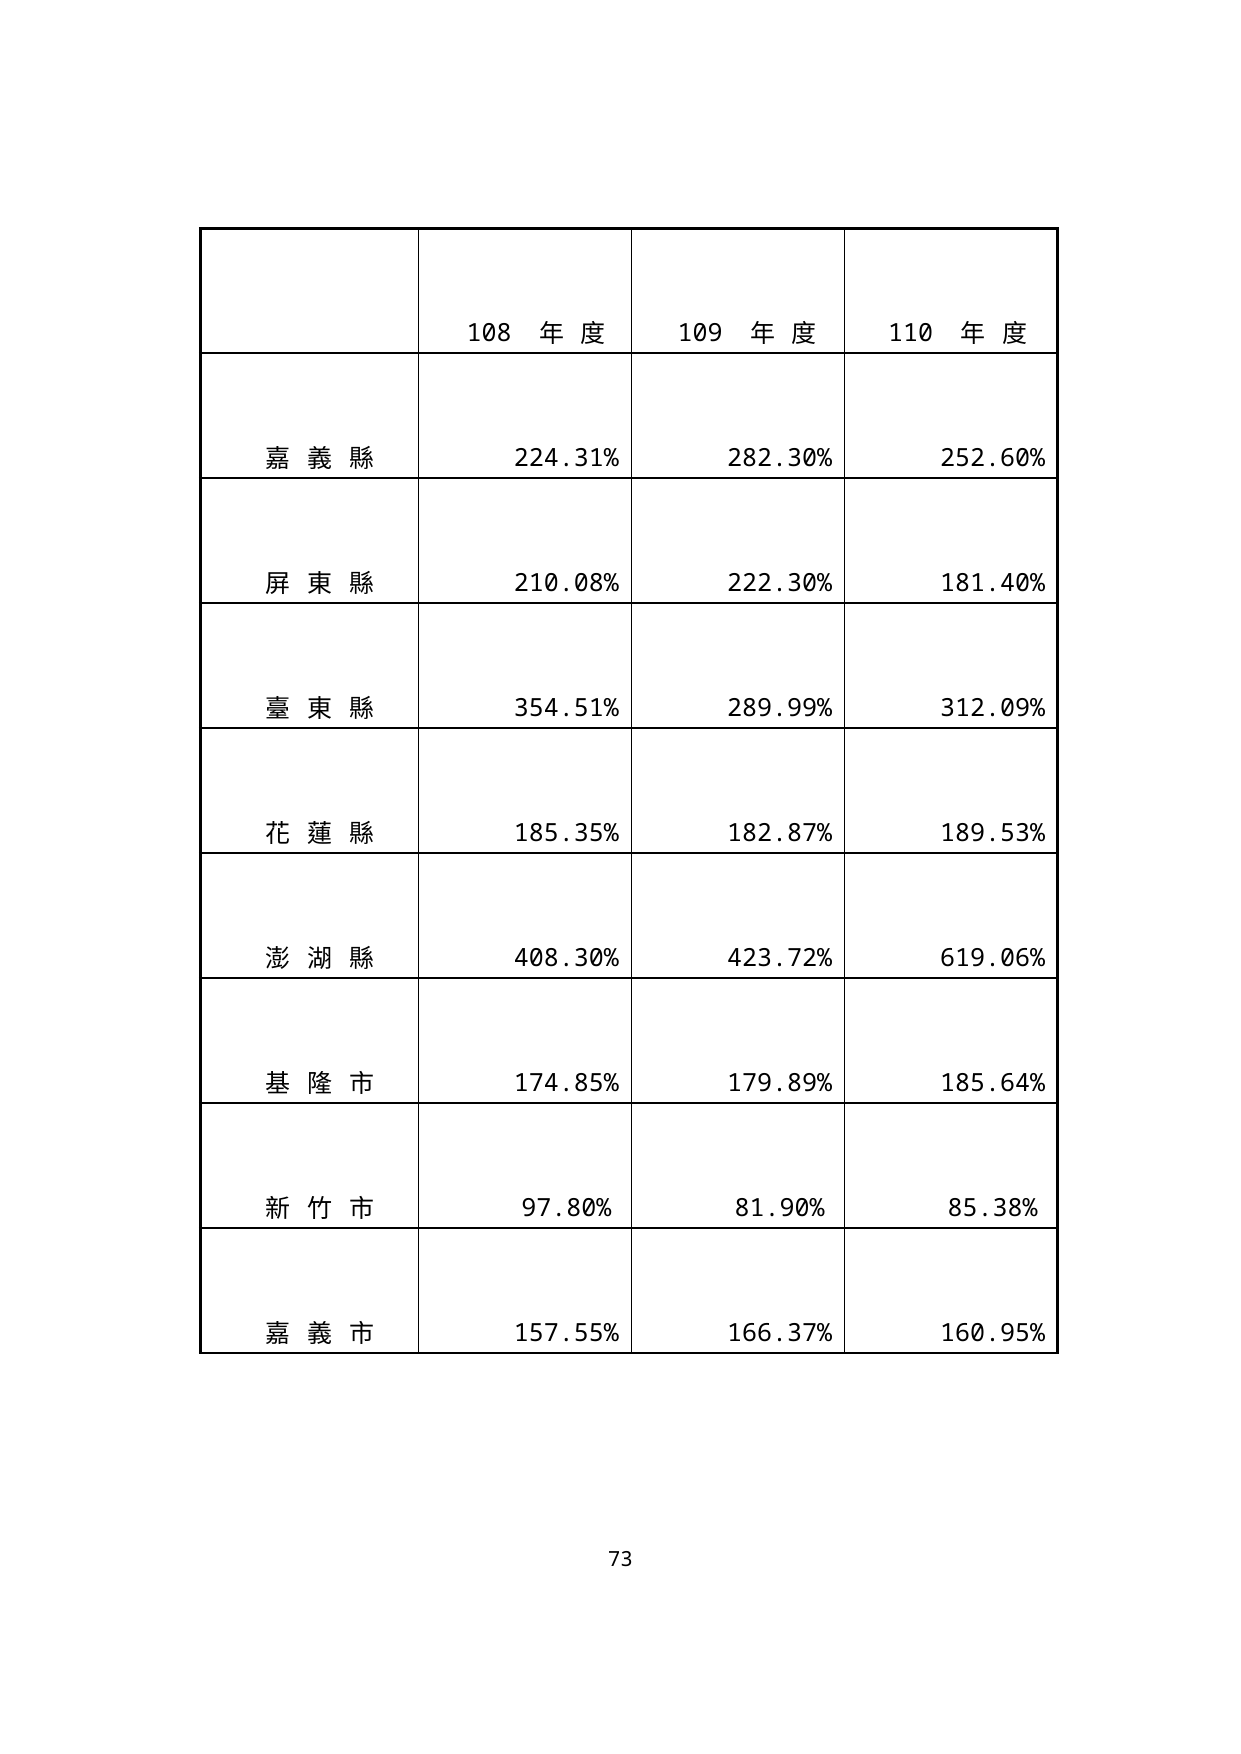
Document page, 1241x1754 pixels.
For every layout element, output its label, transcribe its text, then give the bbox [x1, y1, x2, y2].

table_cell 185.64% [845, 979, 1056, 1102]
table_cell 174.85% [419, 979, 631, 1102]
table_header 109年度 [632, 230, 844, 352]
table_cell 85.38% [845, 1104, 1056, 1227]
table_cell 臺東縣 [202, 604, 418, 727]
table_cell 157.55% [419, 1229, 631, 1352]
table_header [202, 230, 418, 352]
table_cell 185.35% [419, 729, 631, 852]
table_cell 花蓮縣 [202, 729, 418, 852]
table_cell 312.09% [845, 604, 1056, 727]
table_cell 屏東縣 [202, 479, 418, 602]
table_cell 181.40% [845, 479, 1056, 602]
table_cell 289.99% [632, 604, 844, 727]
table_cell 423.72% [632, 854, 844, 977]
table_cell 224.31% [419, 354, 631, 477]
table_header 110年度 [845, 230, 1056, 352]
table_cell 160.95% [845, 1229, 1056, 1352]
table_cell 252.60% [845, 354, 1056, 477]
table_cell 189.53% [845, 729, 1056, 852]
table_cell 嘉義市 [202, 1229, 418, 1352]
table_cell 354.51% [419, 604, 631, 727]
table_cell 澎湖縣 [202, 854, 418, 977]
table_cell 210.08% [419, 479, 631, 602]
table_header 108年度 [419, 230, 631, 352]
table_cell 179.89% [632, 979, 844, 1102]
table_cell 81.90% [632, 1104, 844, 1227]
table_cell 408.30% [419, 854, 631, 977]
table_cell 222.30% [632, 479, 844, 602]
table_cell 97.80% [419, 1104, 631, 1227]
table_cell 新竹市 [202, 1104, 418, 1227]
table_cell 基隆市 [202, 979, 418, 1102]
table_cell 嘉義縣 [202, 354, 418, 477]
table_cell 166.37% [632, 1229, 844, 1352]
table_cell 282.30% [632, 354, 844, 477]
table_cell 182.87% [632, 729, 844, 852]
table_cell 619.06% [845, 854, 1056, 977]
